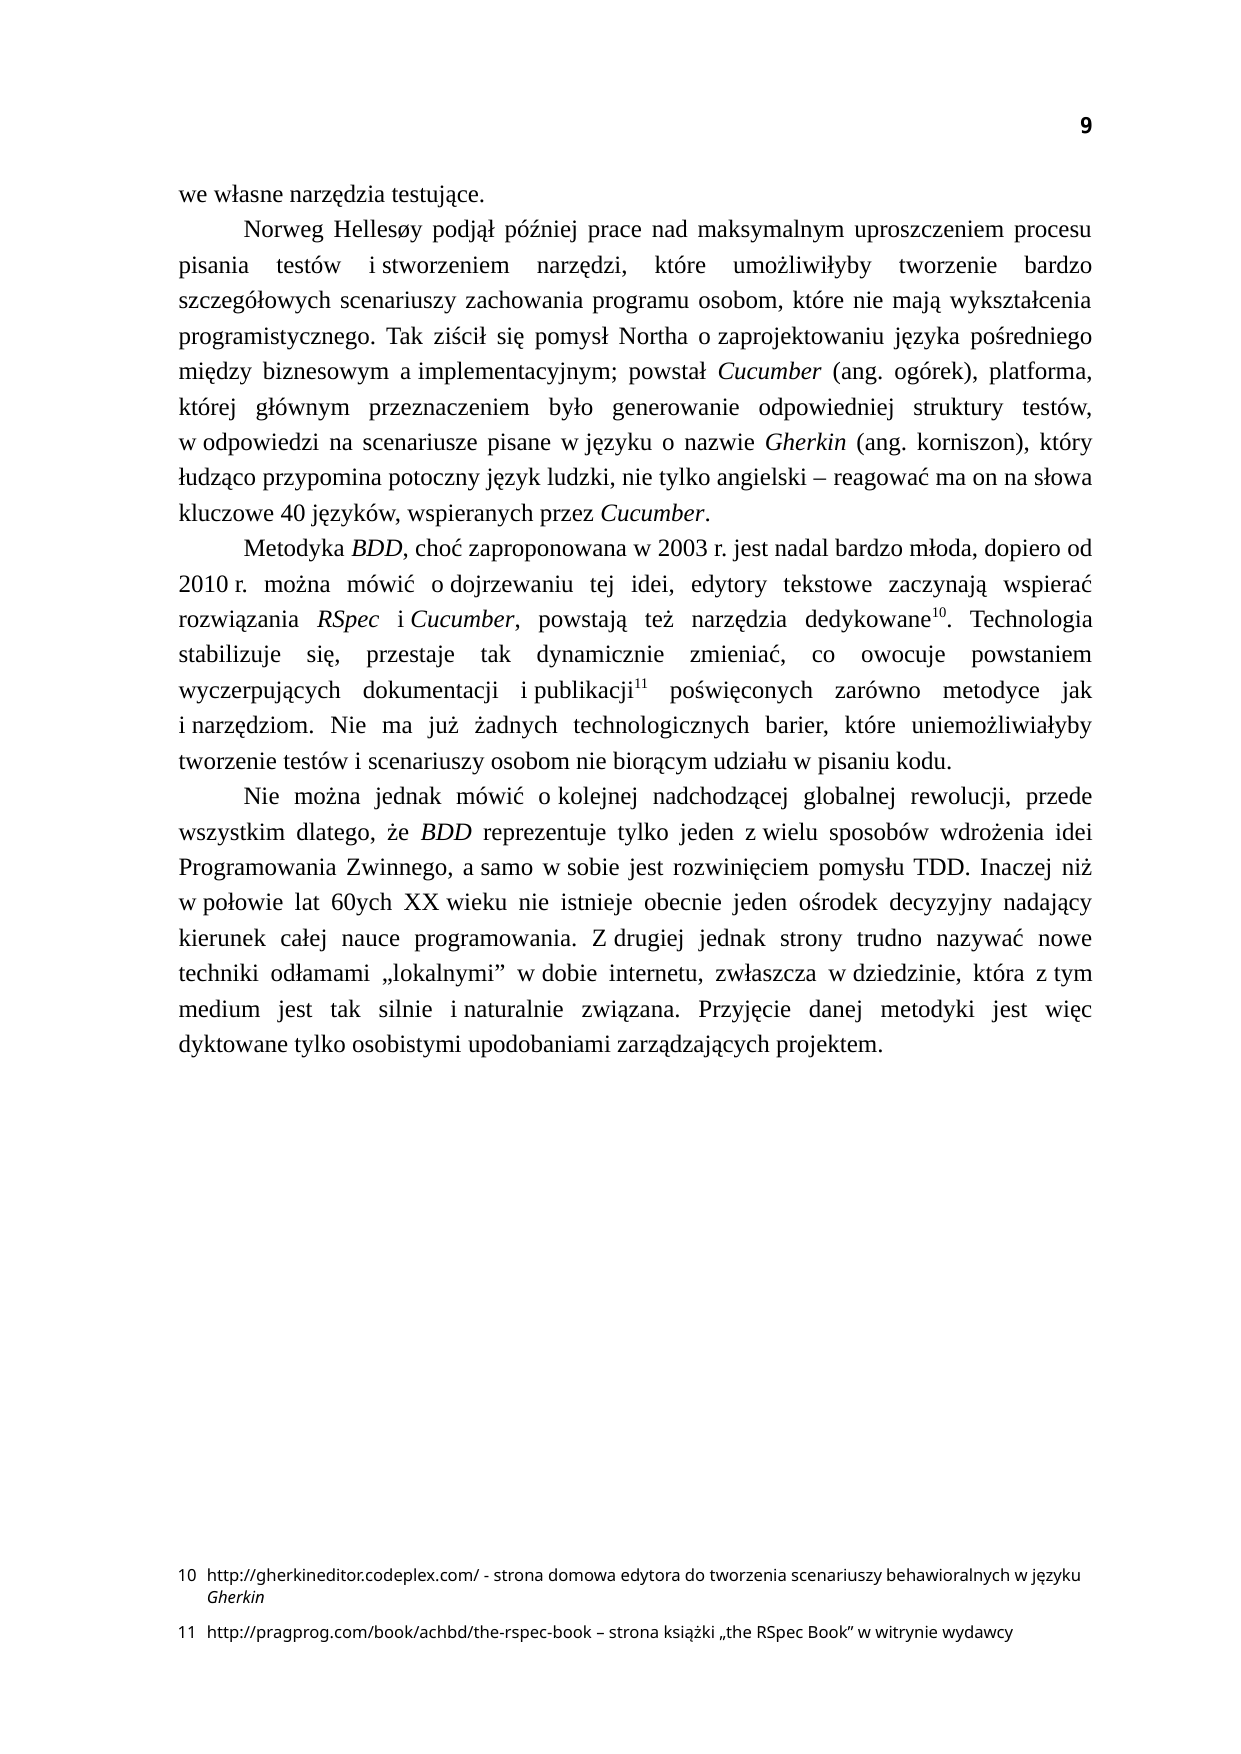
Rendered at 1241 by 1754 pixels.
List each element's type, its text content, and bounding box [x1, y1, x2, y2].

text Nie można jednak mówić o kolejnej nadchodzącej globalnej rewolucji, przede wszystkim dlatego, że BDD reprezentuje tylko jeden z wielu sposobów wdrożenia idei Programowania Zwinnego, a samo w sobie jest rozwinięciem pomysłu TDD. Inaczej niż w połowie lat 60ych XX wieku nie istnieje obecnie jeden ośrodek decyzyjny nadający kierunek całej nauce programowania. Z drugiej jednak strony trudno nazywać nowe techniki odłamami „lokalnymi” w dobie internetu, zwłaszcza w dziedzinie, która z tym medium jest tak silnie i naturalnie związana. Przyjęcie danej metodyki jest więc dyktowane tylko osobistymi upodobaniami zarządzających projektem. [178, 776, 1093, 1059]
text http://pragprog.com/book/achbd/the-rspec-book – strona książki „the RSpec Book” w witrynie wydawcy [177, 1621, 1093, 1643]
text Norweg Hellesøy podjął później prace nad maksymalnym uproszczeniem procesu pisania testów i stworzeniem narzędzi, które umożliwiłyby tworzenie bardzo szczegółowych scenariuszy zachowania programu osobom, które nie mają wykształcenia programistycznego. Tak ziścił się pomysł Northa o zaprojektowaniu języka pośredniego między biznesowym a implementacyjnym; powstał Cucumber (ang. ogórek), platforma, której głównym przeznaczeniem było generowanie odpowiedniej struktury testów, w odpowiedzi na scenariusze pisane w języku o nazwie Gherkin (ang. korniszon), który łudząco przypomina potoczny język ludzki, nie tylko angielski – reagować ma on na słowa kluczowe 40 języków, wspieranych przez Cucumber. [178, 209, 1093, 528]
text Metodyka BDD, choć zaproponowana w 2003 r. jest nadal bardzo młoda, dopiero od 2010 r. można mówić o dojrzewaniu tej idei, edytory tekstowe zaczynają wspierać rozwiązania RSpec i Cucumber, powstają też narzędzia dedykowane. Technologia stabilizuje się, przestaje tak dynamicznie zmieniać, co owocuje powstaniem wyczerpujących dokumentacji i publikacji poświęconych zarówno metodyce jak i narzędziom. Nie ma już żadnych technologicznych barier, które uniemożliwiałyby tworzenie testów i scenariuszy osobom nie biorącym udziału w pisaniu kodu. [178, 528, 1093, 776]
text we własne narzędzia testujące. [178, 174, 1093, 209]
text http://gherkineditor.codeplex.com/ - strona domowa edytora do tworzenia scenariuszy behawioralnych w języku Gherkin [177, 1563, 1093, 1609]
